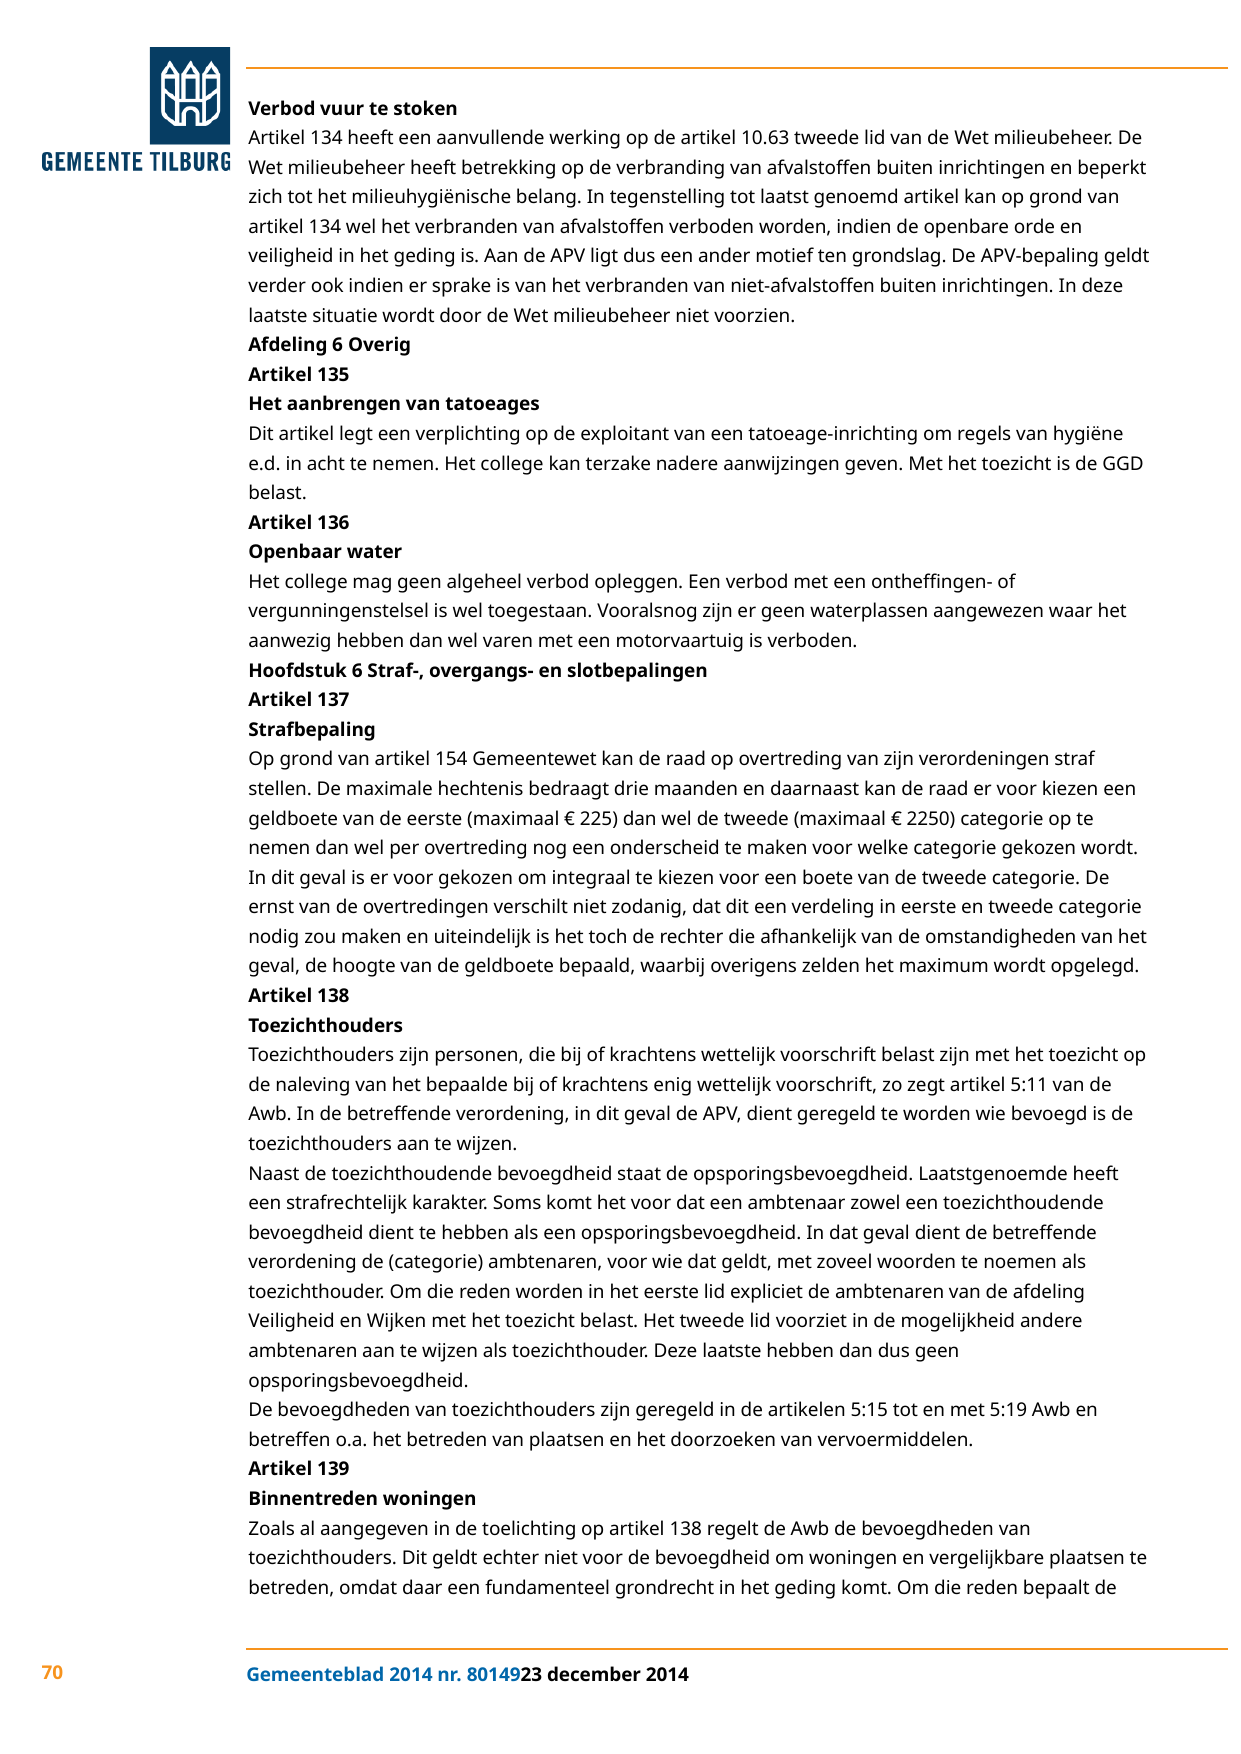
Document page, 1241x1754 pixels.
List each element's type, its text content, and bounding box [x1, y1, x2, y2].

text Artikel 136 [248, 509, 1152, 535]
text Strafbepaling [248, 716, 1152, 742]
text De bevoegdheden van toezichthouders zijn geregeld in de artikelen 5:15 tot en met 5:19 Awb en betreffen o.a. het betreden van plaatsen en het doorzoeken van vervoermiddelen. [248, 1396, 1152, 1452]
text Hoofdstuk 6 Straf-, overgangs- en slotbepalingen [248, 657, 1152, 683]
text Toezichthouders [248, 1012, 1152, 1038]
text Het college mag geen algeheel verbod opleggen. Een verbod met een ontheffingen- of vergunningenstelsel is wel toegestaan. Vooralsnog zijn er geen waterplassen aangewezen waar het aanwezig hebben dan wel varen met een motorvaartuig is verboden. [248, 568, 1152, 653]
text Artikel 138 [248, 982, 1152, 1008]
text Zoals al aangegeven in de toelichting op artikel 138 regelt de Awb de bevoegdheden van toezichthouders. Dit geldt echter niet voor de bevoegdheid om woningen en vergelijkbare plaatsen te betreden, omdat daar een fundamenteel grondrecht in het geding komt. Om die reden bepaalt de [248, 1515, 1152, 1600]
text In dit geval is er voor gekozen om integraal te kiezen voor een boete van de tweede categorie. De ernst van de overtredingen verschilt niet zodanig, dat dit een verdeling in eerste en tweede categorie nodig zou maken en uiteindelijk is het toch de rechter die afhankelijk van de omstandigheden van het geval, de hoogte van de geldboete bepaald, waarbij overigens zelden het maximum wordt opgelegd. [248, 864, 1152, 978]
text Verbod vuur te stoken [248, 95, 1152, 121]
text Op grond van artikel 154 Gemeentewet kan de raad op overtreding van zijn verordeningen straf stellen. De maximale hechtenis bedraagt drie maanden en daarnaast kan de raad er voor kiezen een geldboete van de eerste (maximaal € 225) dan wel de tweede (maximaal € 2250) categorie op te nemen dan wel per overtreding nog een onderscheid te maken voor welke categorie gekozen wordt. [248, 746, 1152, 860]
text Artikel 137 [248, 686, 1152, 712]
text Dit artikel legt een verplichting op de exploitant van een tatoeage-inrichting om regels van hygiëne e.d. in acht te nemen. Het college kan terzake nadere aanwijzingen geven. Met het toezicht is de GGD belast. [248, 420, 1152, 505]
text Openbaar water [248, 538, 1152, 564]
text Artikel 134 heeft een aanvullende werking op de artikel 10.63 tweede lid van de Wet milieubeheer. De Wet milieubeheer heeft betrekking op de verbranding van afvalstoffen buiten inrichtingen en beperkt zich tot het milieuhygiënische belang. In tegenstelling tot laatst genoemd artikel kan op grond van artikel 134 wel het verbranden van afvalstoffen verboden worden, indien de openbare orde en veiligheid in het geding is. Aan de APV ligt dus een ander motief ten grondslag. De APV-bepaling geldt verder ook indien er sprake is van het verbranden van niet-afvalstoffen buiten inrichtingen. In deze laatste situatie wordt door de Wet milieubeheer niet voorzien. [248, 124, 1152, 328]
text Afdeling 6 Overig [248, 331, 1152, 357]
picture [41, 47, 231, 172]
text Artikel 135 [248, 361, 1152, 387]
text Het aanbrengen van tatoeages [248, 391, 1152, 416]
text Binnentreden woningen [248, 1485, 1152, 1511]
text Toezichthouders zijn personen, die bij of krachtens wettelijk voorschrift belast zijn met het toezicht op de naleving van het bepaalde bij of krachtens enig wettelijk voorschrift, zo zegt artikel 5:11 van de Awb. In de betreffende verordening, in dit geval de APV, dient geregeld te worden wie bevoegd is de toezichthouders aan te wijzen. [248, 1041, 1152, 1156]
text Naast de toezichthoudende bevoegdheid staat de opsporingsbevoegdheid. Laatstgenoemde heeft een strafrechtelijk karakter. Soms komt het voor dat een ambtenaar zowel een toezichthoudende bevoegdheid dient te hebben als een opsporingsbevoegdheid. In dat geval dient de betreffende verordening de (categorie) ambtenaren, voor wie dat geldt, met zoveel woorden te noemen als toezichthouder. Om die reden worden in het eerste lid expliciet de ambtenaren van de afdeling Veiligheid en Wijken met het toezicht belast. Het tweede lid voorziet in de mogelijkheid andere ambtenaren aan te wijzen als toezichthouder. Deze laatste hebben dan dus geen opsporingsbevoegdheid. [248, 1160, 1152, 1393]
text Artikel 139 [248, 1456, 1152, 1481]
